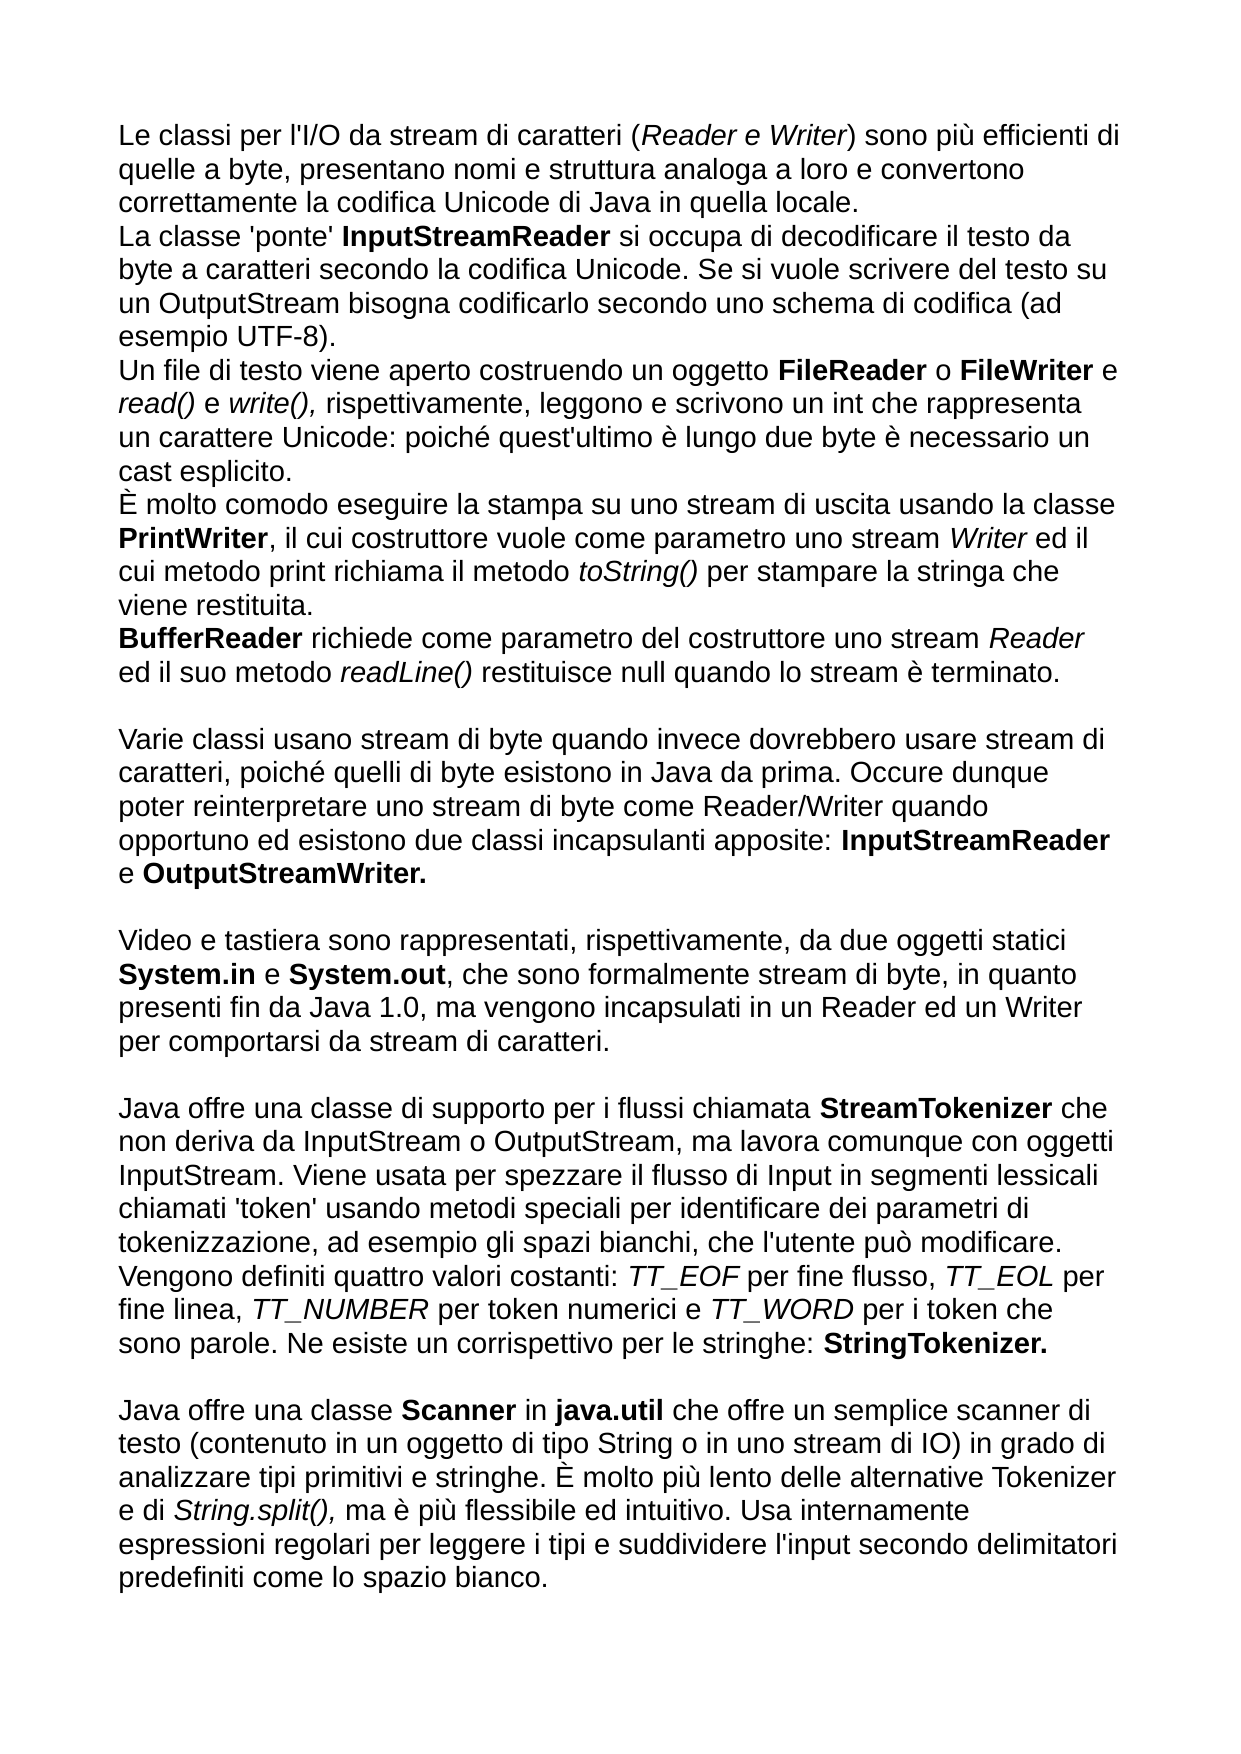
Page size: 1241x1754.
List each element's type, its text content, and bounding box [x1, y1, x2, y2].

text Video e tastiera sono rappresentati, rispettivamente, da due oggetti statici System.in e System.out, che sono formalmente stream di byte, in quanto presenti fin da Java 1.0, ma vengono incapsulati in un Reader ed un Writer per comportarsi da stream di caratteri. [118, 923, 1122, 1057]
text BufferReader richiede come parametro del costruttore uno stream Reader ed il suo metodo readLine() restituisce null quando lo stream è terminato. [118, 621, 1122, 688]
text La classe 'ponte' InputStreamReader si occupa di decodificare il testo da byte a caratteri secondo la codifica Unicode. Se si vuole scrivere del testo su un OutputStream bisogna codificarlo secondo uno schema di codifica (ad esempio UTF-8). [118, 219, 1122, 353]
text Le classi per l'I/O da stream di caratteri (Reader e Writer) sono più efficienti di quelle a byte, presentano nomi e struttura analoga a loro e convertono correttamente la codifica Unicode di Java in quella locale. [118, 118, 1122, 219]
text Java offre una classe Scanner in java.util che offre un semplice scanner di testo (contenuto in un oggetto di tipo String o in uno stream di IO) in grado di analizzare tipi primitivi e stringhe. È molto più lento delle alternative Tokenizer e di String.split(), ma è più flessibile ed intuitivo. Usa internamente espressioni regolari per leggere i tipi e suddividere l'input secondo delimitatori predefiniti come lo spazio bianco. [118, 1393, 1122, 1594]
text Un file di testo viene aperto costruendo un oggetto FileReader o FileWriter e read() e write(), rispettivamente, leggono e scrivono un int che rappresenta un carattere Unicode: poiché quest'ultimo è lungo due byte è necessario un cast esplicito. [118, 353, 1122, 487]
text Java offre una classe di supporto per i flussi chiamata StreamTokenizer che non deriva da InputStream o OutputStream, ma lavora comunque con oggetti InputStream. Viene usata per spezzare il flusso di Input in segmenti lessicali chiamati 'token' usando metodi speciali per identificare dei parametri di tokenizzazione, ad esempio gli spazi bianchi, che l'utente può modificare. Vengono definiti quattro valori costanti: TT_EOF per fine flusso, TT_EOL per fine linea, TT_NUMBER per token numerici e TT_WORD per i token che sono parole. Ne esiste un corrispettivo per le stringhe: StringTokenizer. [118, 1091, 1122, 1359]
text È molto comodo eseguire la stampa su uno stream di uscita usando la classe PrintWriter, il cui costruttore vuole come parametro uno stream Writer ed il cui metodo print richiama il metodo toString() per stampare la stringa che viene restituita. [118, 487, 1122, 621]
text Varie classi usano stream di byte quando invece dovrebbero usare stream di caratteri, poiché quelli di byte esistono in Java da prima. Occure dunque poter reinterpretare uno stream di byte come Reader/Writer quando opportuno ed esistono due classi incapsulanti apposite: InputStreamReader e OutputStreamWriter. [118, 722, 1122, 889]
